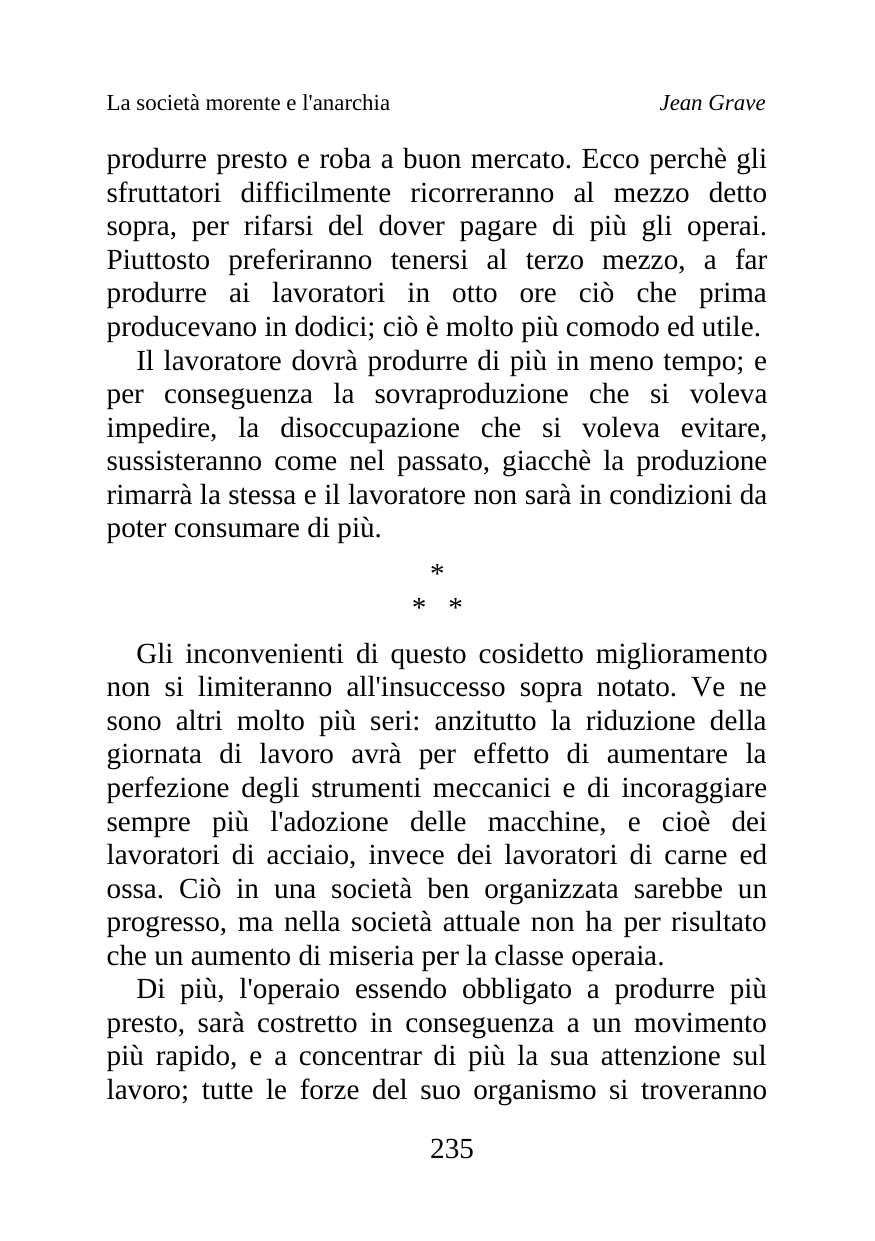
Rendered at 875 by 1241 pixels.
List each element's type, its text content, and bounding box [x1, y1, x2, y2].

text Il lavoratore dovrà produrre di più in meno tempo; e per conseguenza la sovraproduzione che si voleva impedire, la disoccupazione che si voleva evitare, sussisteranno come nel passato, giacchè la produzione rimarrà la stessa e il lavoratore non sarà in condizioni da poter consumare di più. [106, 343, 768, 544]
text Di più, l'operaio essendo obbligato a produrre più presto, sarà costretto in conseguenza a un movimento più rapido, e a concentrar di più la sua attenzione sul lavoro; tutte le forze del suo organismo si troveranno [106, 971, 768, 1106]
text * * * [106, 556, 768, 623]
text Gli inconvenienti di questo cosidetto miglioramento non si limiteranno all'insuccesso sopra notato. Ve ne sono altri molto più seri: anzitutto la riduzione della giornata di lavoro avrà per effetto di aumentare la perfezione degli strumenti meccanici e di incoraggiare sempre più l'adozione delle macchine, e cioè dei lavoratori di acciaio, invece dei lavoratori di carne ed ossa. Ciò in una società ben organizzata sarebbe un progresso, ma nella società attuale non ha per risultato che un aumento di miseria per la classe operaia. [106, 636, 768, 971]
text produrre presto e roba a buon mercato. Ecco perchè gli sfruttatori difficilmente ricorreranno al mezzo detto sopra, per rifarsi del dover pagare di più gli operai. Piuttosto preferiranno tenersi al terzo mezzo, a far produrre ai lavoratori in otto ore ciò che prima producevano in dodici; ciò è molto più comodo ed utile. [106, 141, 768, 343]
